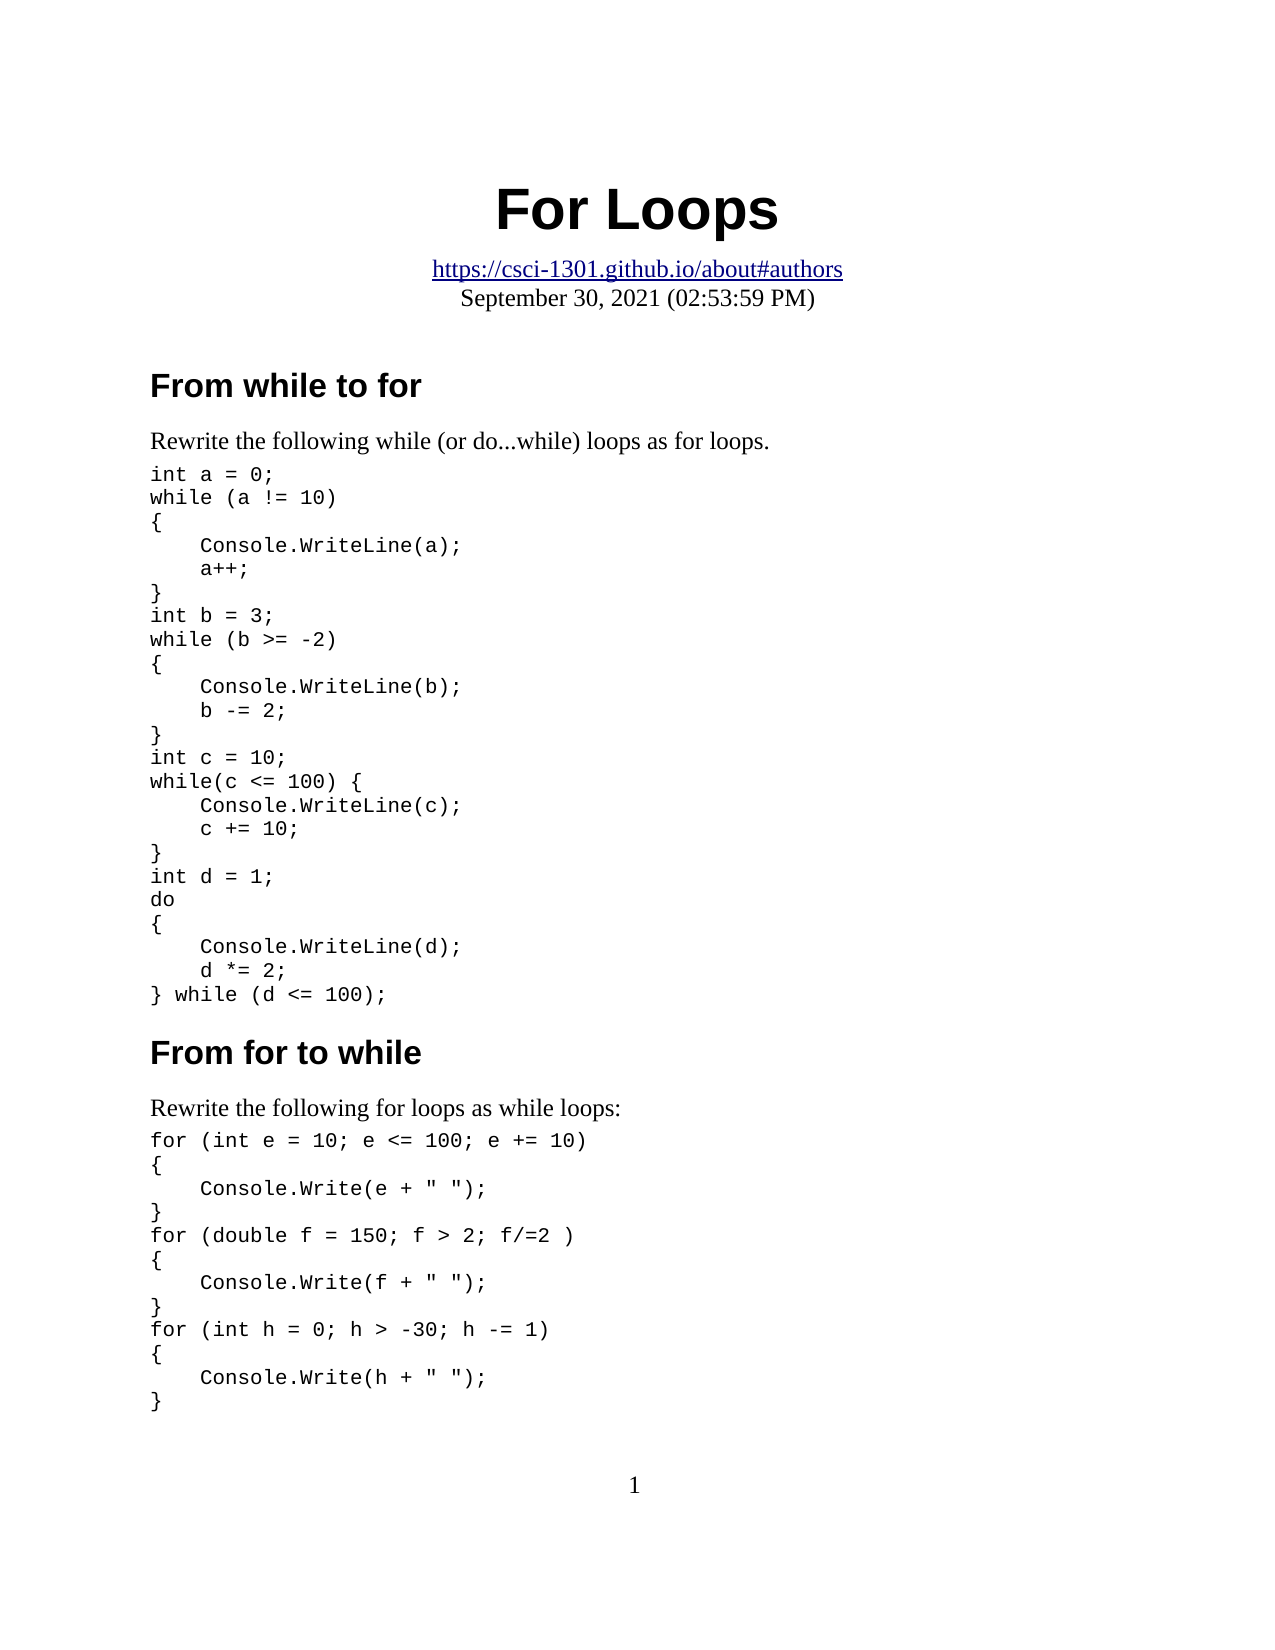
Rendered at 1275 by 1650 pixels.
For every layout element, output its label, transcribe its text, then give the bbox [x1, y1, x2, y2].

text { [150, 653, 1125, 676]
text a++; [150, 558, 1125, 582]
text Console.Write(f + " "); [150, 1272, 1125, 1296]
text } [150, 1201, 1125, 1225]
text int a = 0; [150, 464, 1125, 487]
text while (b >= -2) [150, 629, 1125, 653]
text int b = 3; [150, 606, 1125, 629]
text Rewrite the following while (or do...while) loops as for loops. [150, 426, 1125, 455]
text { [150, 913, 1125, 937]
text } [150, 1296, 1125, 1319]
text d *= 2; [150, 960, 1125, 984]
text b -= 2; [150, 700, 1125, 724]
text Console.WriteLine(a); [150, 534, 1125, 558]
subtitle From while to for [150, 366, 1125, 404]
text } [150, 582, 1125, 606]
text do [150, 889, 1125, 913]
text for (int e = 10; e <= 100; e += 10) [150, 1130, 1125, 1154]
text Console.WriteLine(c); [150, 795, 1125, 818]
text } [150, 1390, 1125, 1414]
text { [150, 1343, 1125, 1367]
text while(c <= 100) { [150, 771, 1125, 795]
text } [150, 724, 1125, 747]
text int d = 1; [150, 866, 1125, 889]
text c += 10; [150, 818, 1125, 842]
text } [150, 842, 1125, 866]
text { [150, 1248, 1125, 1272]
text while (a != 10) [150, 487, 1125, 511]
subtitle From for to while [150, 1032, 1125, 1071]
text { [150, 1154, 1125, 1178]
text for (double f = 150; f > 2; f/=2 ) [150, 1225, 1125, 1248]
text https://csci-1301.github.io/about#authors [150, 254, 1125, 283]
title For Loops [150, 175, 1125, 242]
text Rewrite the following for loops as while loops: [150, 1093, 1125, 1121]
text Console.WriteLine(d); [150, 937, 1125, 960]
text int c = 10; [150, 747, 1125, 771]
text September 30, 2021 (02:53:59 PM) [150, 283, 1125, 312]
text Console.WriteLine(b); [150, 676, 1125, 700]
text { [150, 511, 1125, 534]
text Console.Write(e + " "); [150, 1178, 1125, 1201]
text Console.Write(h + " "); [150, 1367, 1125, 1390]
text for (int h = 0; h > -30; h -= 1) [150, 1319, 1125, 1343]
text } while (d <= 100); [150, 984, 1125, 1007]
